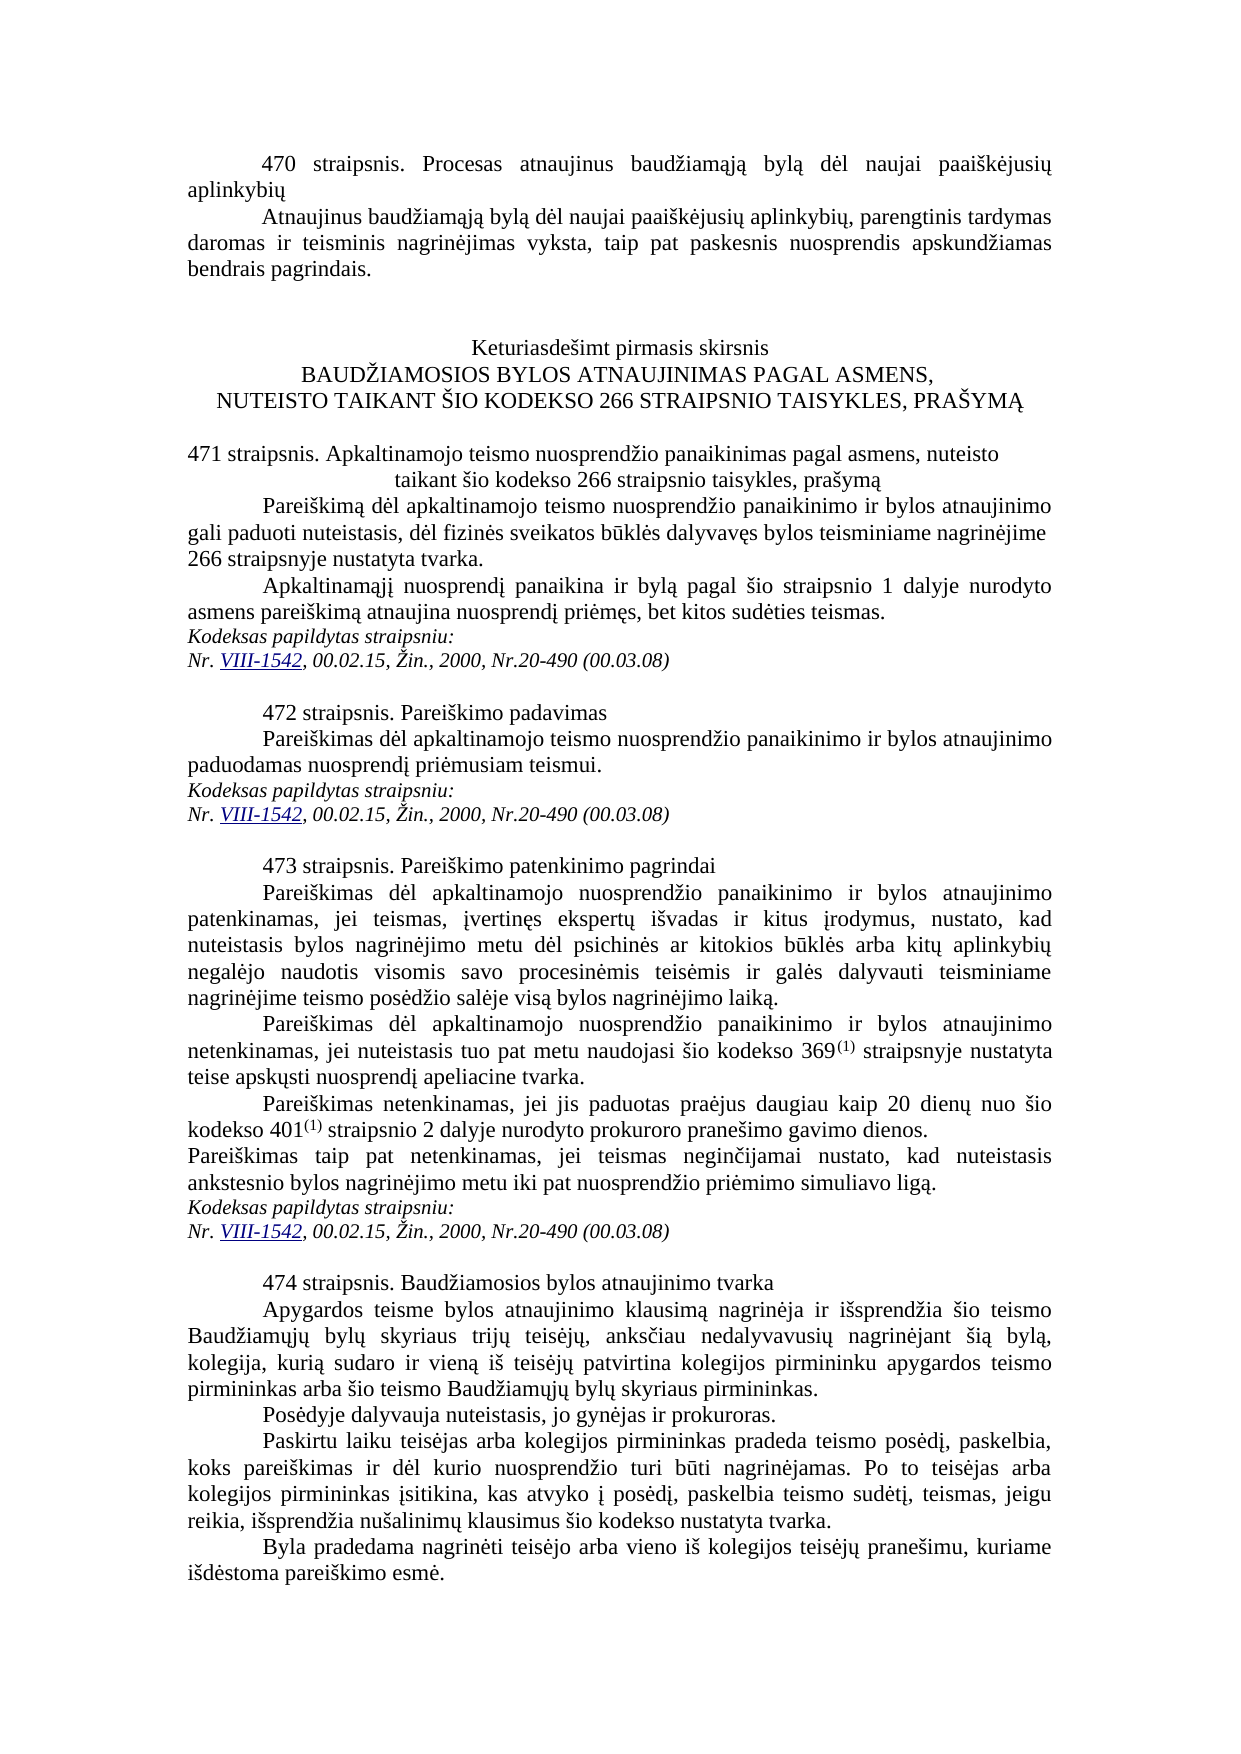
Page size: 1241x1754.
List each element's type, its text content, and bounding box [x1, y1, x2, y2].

text Pareiškimą dėl apkaltinamojo teismo nuosprendžio panaikinimo ir bylos atnaujinimo gali paduoti nuteistasis, dėl fizinės sveikatos būklės dalyvavęs bylos teisminiame nagrinėjime 266 straipsnyje nustatyta tvarka. [187, 493, 1053, 572]
text Kodeksas papildytas straipsniu: [187, 624, 1053, 648]
text Apygardos teisme bylos atnaujinimo klausimą nagrinėja ir išsprendžia šio teismo Baudžiamųjų bylų skyriaus trijų teisėjų, anksčiau nedalyvavusių nagrinėjant šią bylą, kolegija, kurią sudaro ir vieną iš teisėjų patvirtina kolegijos pirmininku apygardos teismo pirmininkas arba šio teismo Baudžiamųjų bylų skyriaus pirmininkas. [187, 1296, 1053, 1401]
text Kodeksas papildytas straipsniu: [187, 1195, 1053, 1219]
text Paskirtu laiku teisėjas arba kolegijos pirmininkas pradeda teismo posėdį, paskelbia, koks pareiškimas ir dėl kurio nuosprendžio turi būti nagrinėjamas. Po to teisėjas arba kolegijos pirmininkas įsitikina, kas atvyko į posėdį, paskelbia teismo sudėtį, teismas, jeigu reikia, išsprendžia nušalinimų klausimus šio kodekso nustatyta tvarka. [187, 1428, 1053, 1533]
text Keturiasdešimt pirmasis skirsnis [187, 334, 1053, 361]
text Byla pradedama nagrinėti teisėjo arba vieno iš kolegijos teisėjų pranešimu, kuriame išdėstoma pareiškimo esmė. [187, 1533, 1053, 1586]
text Pareiškimas dėl apkaltinamojo nuosprendžio panaikinimo ir bylos atnaujinimo patenkinamas, jei teismas, įvertinęs ekspertų išvadas ir kitus įrodymus, nustato, kad nuteistasis bylos nagrinėjimo metu dėl psichinės ar kitokios būklės arba kitų aplinkybių negalėjo naudotis visomis savo procesinėmis teisėmis ir galės dalyvauti teisminiame nagrinėjime teismo posėdžio salėje visą bylos nagrinėjimo laiką. [187, 879, 1053, 1011]
text taikant šio kodekso 266 straipsnio taisykles, prašymą [187, 466, 1053, 493]
text Posėdyje dalyvauja nuteistasis, jo gynėjas ir prokuroras. [187, 1401, 1053, 1428]
text 473 straipsnis. Pareiškimo patenkinimo pagrindai [187, 852, 1053, 879]
text Pareiškimas dėl apkaltinamojo teismo nuosprendžio panaikinimo ir bylos atnaujinimo paduodamas nuosprendį priėmusiam teismui. [187, 725, 1053, 778]
text Pareiškimas netenkinamas, jei jis paduotas praėjus daugiau kaip 20 dienų nuo šio kodekso 401(1) straipsnio 2 dalyje nurodyto prokuroro pranešimo gavimo dienos. [187, 1089, 1053, 1142]
text Nr. VIII-1542, 00.02.15, Žin., 2000, Nr.20-490 (00.03.08) [187, 648, 1053, 672]
text Kodeksas papildytas straipsniu: [187, 778, 1053, 802]
text 470 straipsnis. Procesas atnaujinus baudžiamąją bylą dėl naujai paaiškėjusių aplinkybių [187, 150, 1053, 203]
text 474 straipsnis. Baudžiamosios bylos atnaujinimo tvarka [187, 1269, 1053, 1296]
text BAUDŽIAMOSIOS BYLOS ATNAUJINIMAS PAGAL ASMENS, [187, 361, 1053, 387]
text Nr. VIII-1542, 00.02.15, Žin., 2000, Nr.20-490 (00.03.08) [187, 802, 1053, 826]
text Apkaltinamąjį nuosprendį panaikina ir bylą pagal šio straipsnio 1 dalyje nurodyto asmens pareiškimą atnaujina nuosprendį priėmęs, bet kitos sudėties teismas. [187, 572, 1053, 624]
text 471 straipsnis. Apkaltinamojo teismo nuosprendžio panaikinimas pagal asmens, nuteisto [187, 440, 1053, 466]
text Nr. VIII-1542, 00.02.15, Žin., 2000, Nr.20-490 (00.03.08) [187, 1219, 1053, 1243]
text Atnaujinus baudžiamąją bylą dėl naujai paaiškėjusių aplinkybių, parengtinis tardymas daromas ir teisminis nagrinėjimas vyksta, taip pat paskesnis nuosprendis apskundžiamas bendrais pagrindais. [187, 203, 1053, 282]
text Pareiškimas dėl apkaltinamojo nuosprendžio panaikinimo ir bylos atnaujinimo netenkinamas, jei nuteistasis tuo pat metu naudojasi šio kodekso 369(1) straipsnyje nustatyta teise apskųsti nuosprendį apeliacine tvarka. [187, 1011, 1053, 1089]
text Pareiškimas taip pat netenkinamas, jei teismas neginčijamai nustato, kad nuteistasis ankstesnio bylos nagrinėjimo metu iki pat nuosprendžio priėmimo simuliavo ligą. [187, 1142, 1053, 1195]
text NUTEISTO TAIKANT ŠIO KODEKSO 266 STRAIPSNIO TAISYKLES, PRAŠYMĄ [187, 387, 1053, 413]
text 472 straipsnis. Pareiškimo padavimas [187, 699, 1053, 725]
